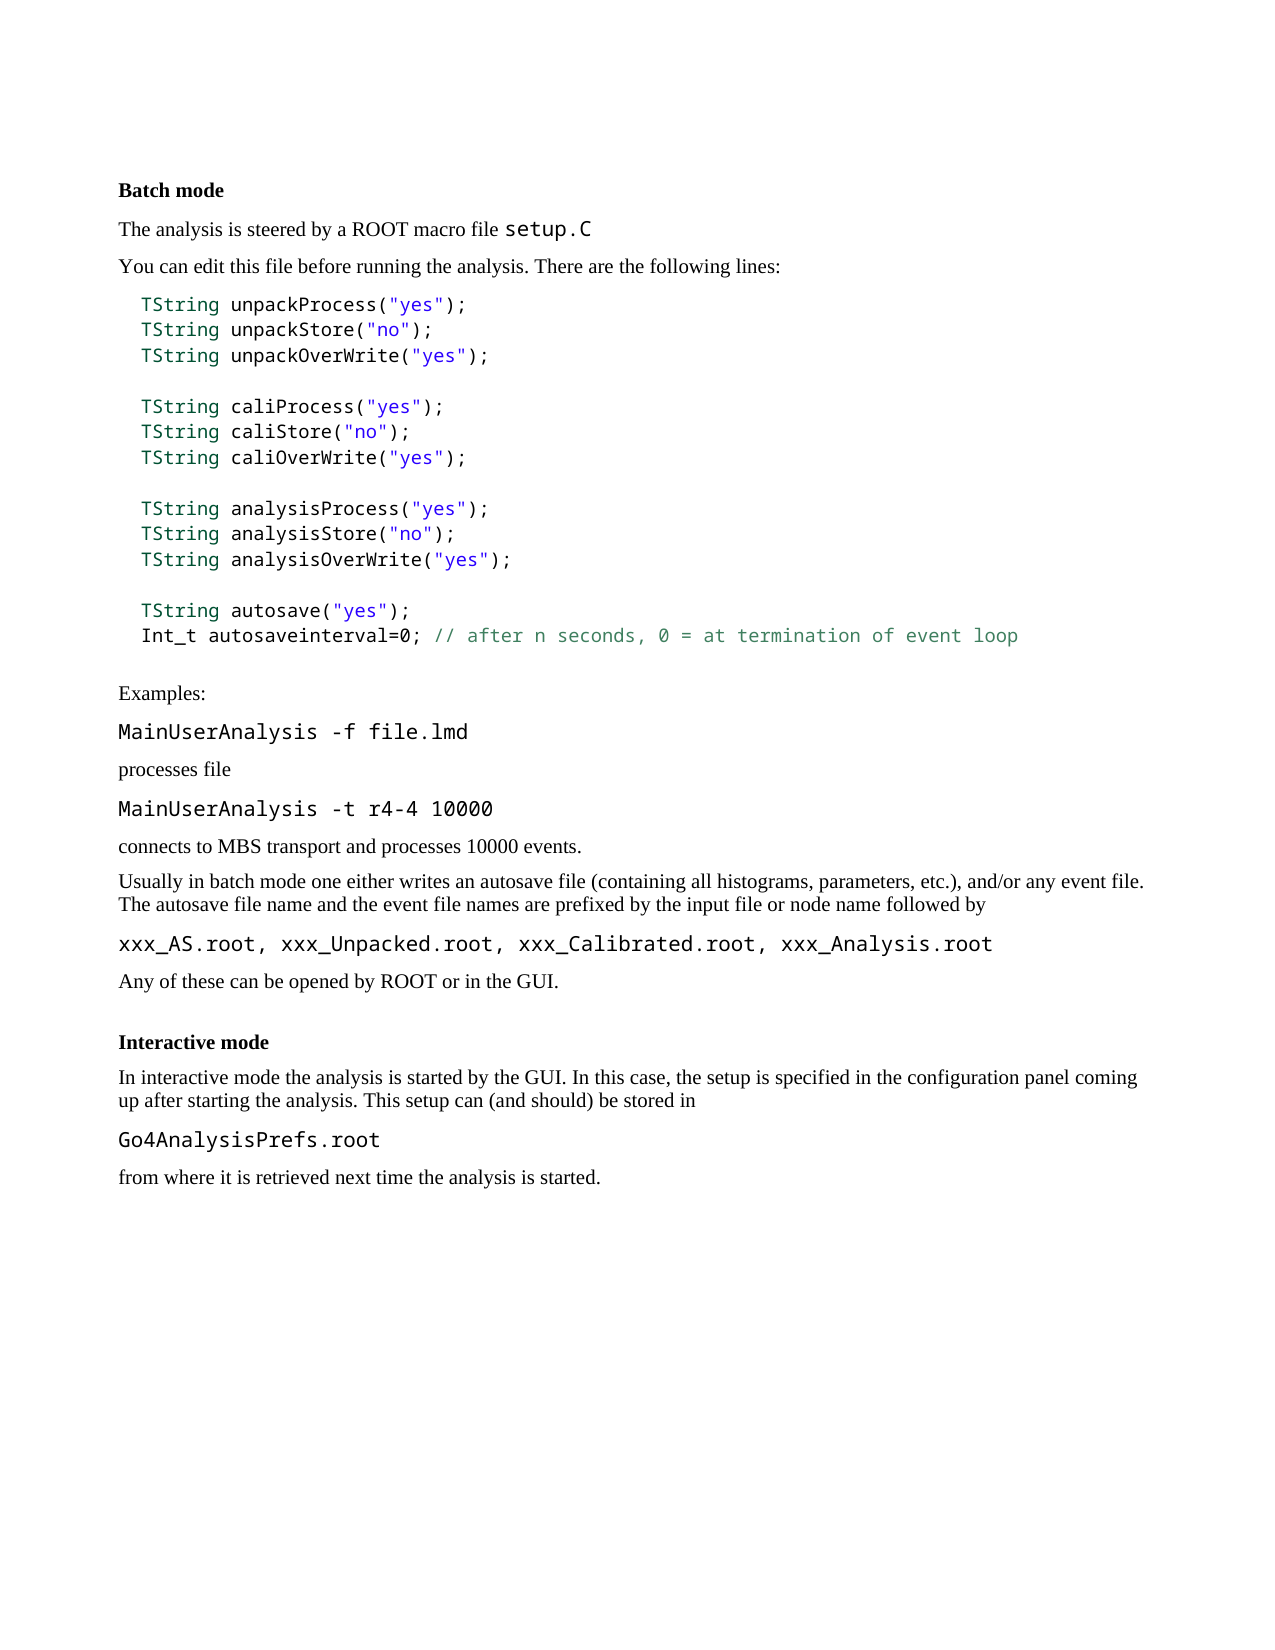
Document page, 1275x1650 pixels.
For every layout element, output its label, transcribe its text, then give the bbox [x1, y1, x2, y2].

text MainUserAnalysis -f file.lmd [118, 717, 1157, 746]
text TString analysisOverWrite("yes"); [118, 546, 1157, 572]
text TString unpackProcess("yes"); [118, 291, 1157, 316]
text TString caliOverWrite("yes"); [118, 444, 1157, 469]
text You can edit this file before running the analysis. There are the following lines: [118, 255, 1157, 278]
text Go4AnalysisPrefs.root [118, 1125, 1157, 1153]
text TString unpackOverWrite("yes"); [118, 342, 1157, 367]
subtitle Interactive mode [118, 1031, 1157, 1054]
subtitle Batch mode [118, 179, 1157, 202]
text xxx_AS.root, xxx_Unpacked.root, xxx_Calibrated.root, xxx_Analysis.root [118, 929, 1157, 957]
text In interactive mode the analysis is started by the GUI. In this case, the setup is specified in the configuration panel coming up after starting the analysis. This setup can (and should) be stored in [118, 1066, 1157, 1112]
text Any of these can be opened by ROOT or in the GUI. [118, 970, 1157, 993]
text The analysis is steered by a ROOT macro file setup.C [118, 214, 1157, 243]
text Examples: [118, 681, 1157, 704]
text TString analysisStore("no"); [118, 521, 1157, 546]
text TString analysisProcess("yes"); [118, 495, 1157, 521]
text Int_t autosaveinterval=0; // after n seconds, 0 = at termination of event loop [118, 623, 1157, 648]
text MainUserAnalysis -t r4-4 10000 [118, 794, 1157, 822]
text from where it is retrieved next time the analysis is started. [118, 1166, 1157, 1189]
text connects to MBS transport and processes 10000 events. [118, 834, 1157, 858]
text TString unpackStore("no"); [118, 316, 1157, 342]
text Usually in batch mode one either writes an autosave file (containing all histograms, parameters, etc.), and/or any event file. The autosave file name and the event file names are prefixed by the input file or node name followed by [118, 870, 1157, 916]
text TString autosave("yes"); [118, 597, 1157, 623]
text processes file [118, 758, 1157, 781]
text TString caliStore("no"); [118, 418, 1157, 444]
text TString caliProcess("yes"); [118, 393, 1157, 418]
